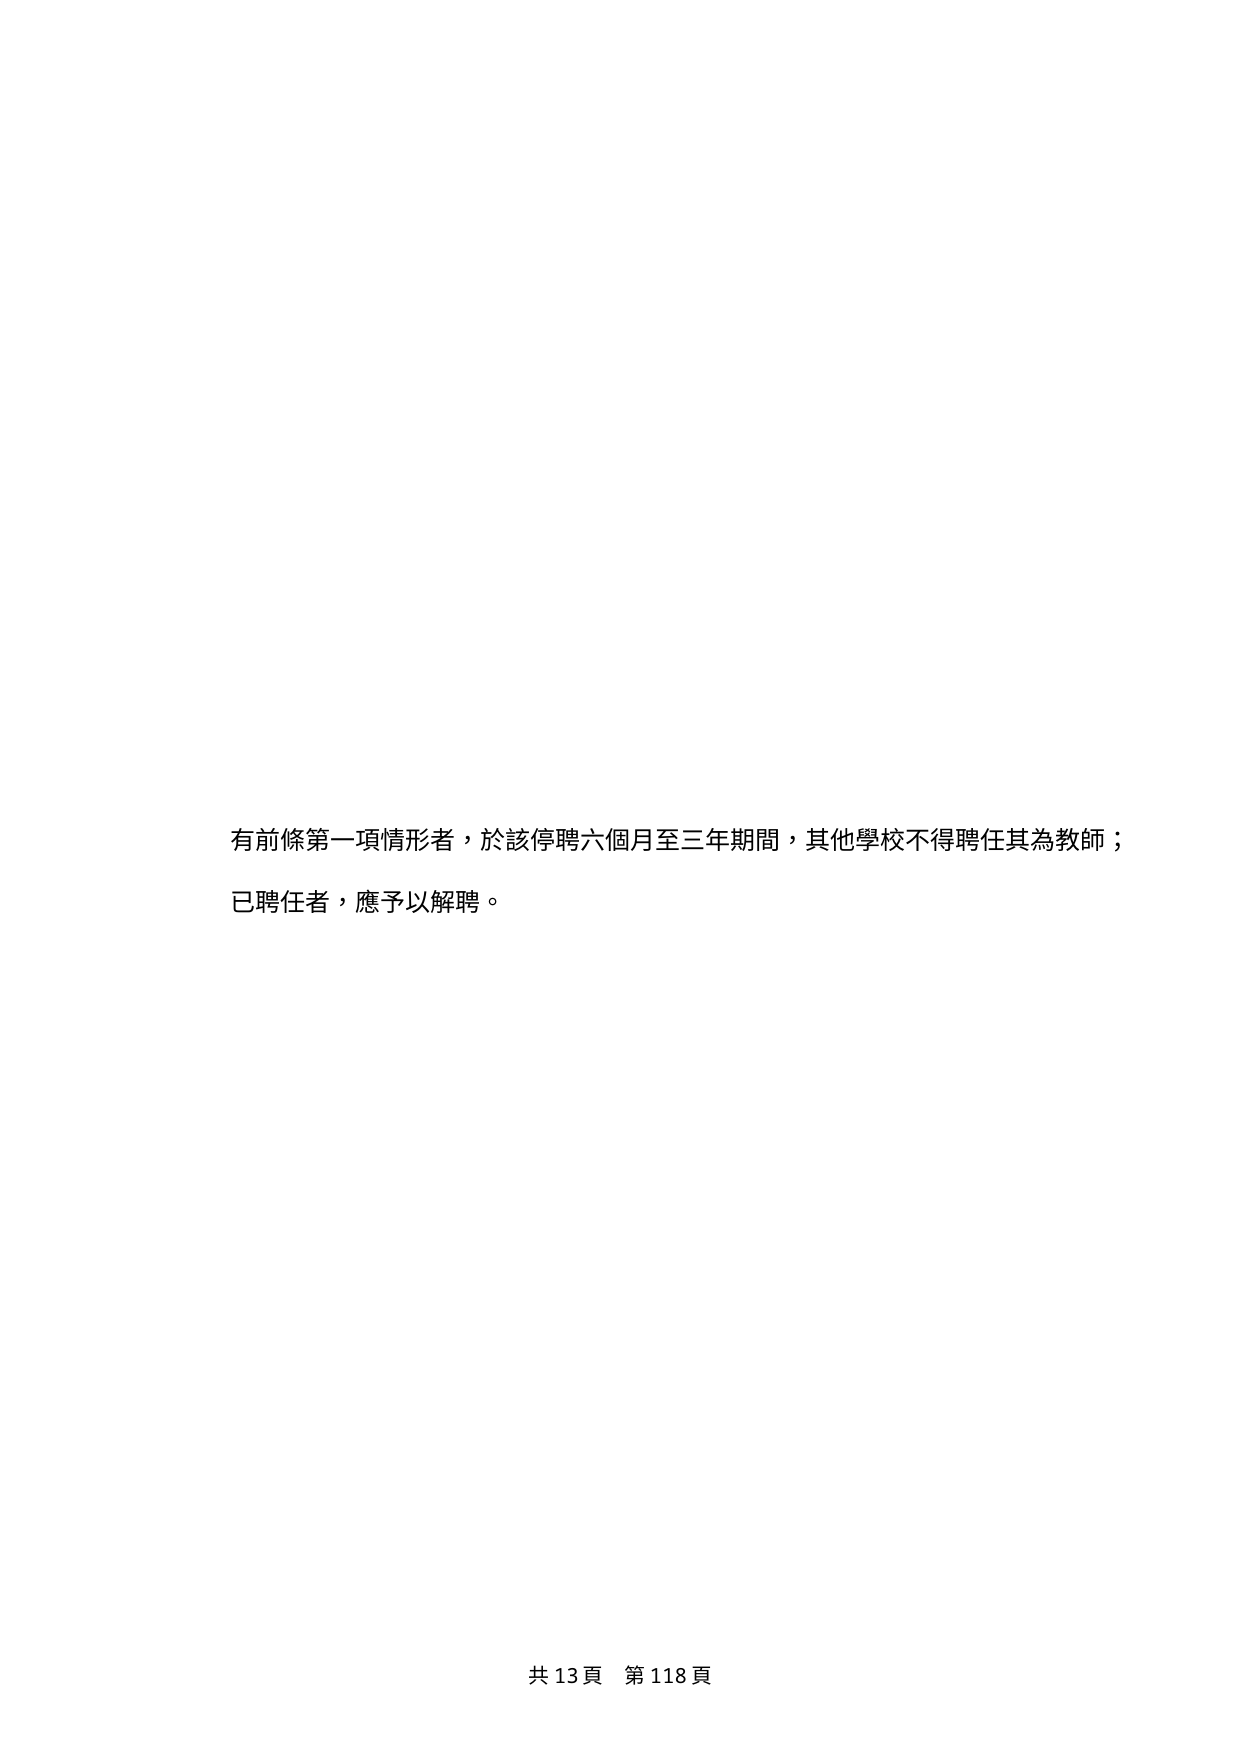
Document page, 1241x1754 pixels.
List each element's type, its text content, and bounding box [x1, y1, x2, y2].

text 有前條第一項情形者，於該停聘六個月至三年期間，其他學校不得聘任其為教師；已聘任者，應予以解聘。 [230, 797, 1122, 922]
